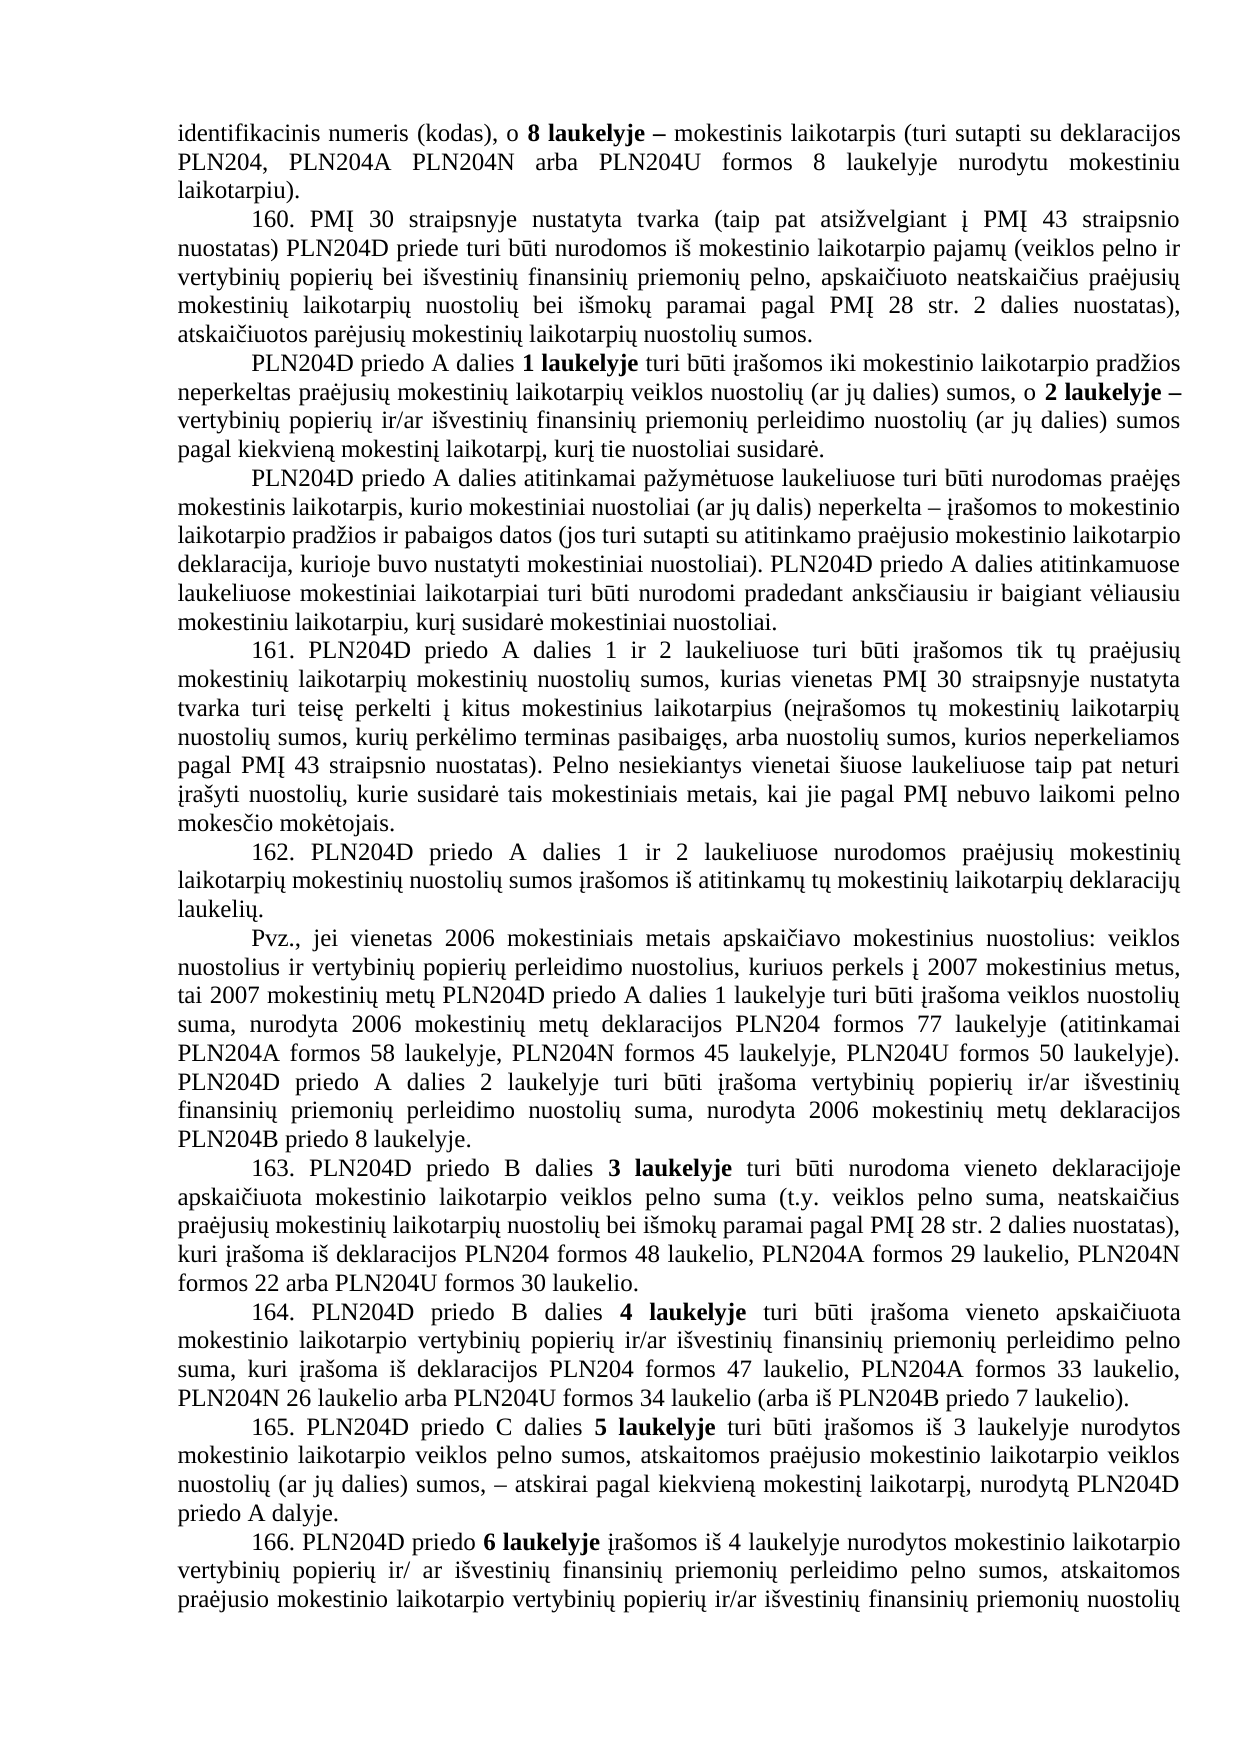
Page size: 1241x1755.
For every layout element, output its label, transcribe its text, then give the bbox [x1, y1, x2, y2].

text PLN204D priedo A dalies 1 laukelyje turi būti įrašomos iki mokestinio laikotarpio pradžios neperkeltas praėjusių mokestinių laikotarpių veiklos nuostolių (ar jų dalies) sumos, o 2 laukelyje – vertybinių popierių ir/ar išvestinių finansinių priemonių perleidimo nuostolių (ar jų dalies) sumos pagal kiekvieną mokestinį laikotarpį, kurį tie nuostoliai susidarė. [177, 348, 1181, 463]
text PLN204D priedo A dalies atitinkamai pažymėtuose laukeliuose turi būti nurodomas praėjęs mokestinis laikotarpis, kurio mokestiniai nuostoliai (ar jų dalis) neperkelta – įrašomos to mokestinio laikotarpio pradžios ir pabaigos datos (jos turi sutapti su atitinkamo praėjusio mokestinio laikotarpio deklaracija, kurioje buvo nustatyti mokestiniai nuostoliai). PLN204D priedo A dalies atitinkamuose laukeliuose mokestiniai laikotarpiai turi būti nurodomi pradedant anksčiausiu ir baigiant vėliausiu mokestiniu laikotarpiu, kurį susidarė mokestiniai nuostoliai. [177, 463, 1181, 636]
text 163. PLN204D priedo B dalies 3 laukelyje turi būti nurodoma vieneto deklaracijoje apskaičiuota mokestinio laikotarpio veiklos pelno suma (t.y. veiklos pelno suma, neatskaičius praėjusių mokestinių laikotarpių nuostolių bei išmokų paramai pagal PMĮ 28 str. 2 dalies nuostatas), kuri įrašoma iš deklaracijos PLN204 formos 48 laukelio, PLN204A formos 29 laukelio, PLN204N formos 22 arba PLN204U formos 30 laukelio. [177, 1153, 1181, 1297]
text 164. PLN204D priedo B dalies 4 laukelyje turi būti įrašoma vieneto apskaičiuota mokestinio laikotarpio vertybinių popierių ir/ar išvestinių finansinių priemonių perleidimo pelno suma, kuri įrašoma iš deklaracijos PLN204 formos 47 laukelio, PLN204A formos 33 laukelio, PLN204N 26 laukelio arba PLN204U formos 34 laukelio (arba iš PLN204B priedo 7 laukelio). [177, 1297, 1181, 1412]
text 160. PMĮ 30 straipsnyje nustatyta tvarka (taip pat atsižvelgiant į PMĮ 43 straipsnio nuostatas) PLN204D priede turi būti nurodomos iš mokestinio laikotarpio pajamų (veiklos pelno ir vertybinių popierių bei išvestinių finansinių priemonių pelno, apskaičiuoto neatskaičius praėjusių mokestinių laikotarpių nuostolių bei išmokų paramai pagal PMĮ 28 str. 2 dalies nuostatas), atskaičiuotos parėjusių mokestinių laikotarpių nuostolių sumos. [177, 204, 1181, 348]
text identifikacinis numeris (kodas), o 8 laukelyje – mokestinis laikotarpis (turi sutapti su deklaracijos PLN204, PLN204A PLN204N arba PLN204U formos 8 laukelyje nurodytu mokestiniu laikotarpiu). [177, 118, 1181, 204]
text Pvz., jei vienetas 2006 mokestiniais metais apskaičiavo mokestinius nuostolius: veiklos nuostolius ir vertybinių popierių perleidimo nuostolius, kuriuos perkels į 2007 mokestinius metus, tai 2007 mokestinių metų PLN204D priedo A dalies 1 laukelyje turi būti įrašoma veiklos nuostolių suma, nurodyta 2006 mokestinių metų deklaracijos PLN204 formos 77 laukelyje (atitinkamai PLN204A formos 58 laukelyje, PLN204N formos 45 laukelyje, PLN204U formos 50 laukelyje). PLN204D priedo A dalies 2 laukelyje turi būti įrašoma vertybinių popierių ir/ar išvestinių finansinių priemonių perleidimo nuostolių suma, nurodyta 2006 mokestinių metų deklaracijos PLN204B priedo 8 laukelyje. [177, 923, 1181, 1153]
text 162. PLN204D priedo A dalies 1 ir 2 laukeliuose nurodomos praėjusių mokestinių laikotarpių mokestinių nuostolių sumos įrašomos iš atitinkamų tų mokestinių laikotarpių deklaracijų laukelių. [177, 837, 1181, 923]
text 165. PLN204D priedo C dalies 5 laukelyje turi būti įrašomos iš 3 laukelyje nurodytos mokestinio laikotarpio veiklos pelno sumos, atskaitomos praėjusio mokestinio laikotarpio veiklos nuostolių (ar jų dalies) sumos, – atskirai pagal kiekvieną mokestinį laikotarpį, nurodytą PLN204D priedo A dalyje. [177, 1412, 1181, 1527]
text 161. PLN204D priedo A dalies 1 ir 2 laukeliuose turi būti įrašomos tik tų praėjusių mokestinių laikotarpių mokestinių nuostolių sumos, kurias vienetas PMĮ 30 straipsnyje nustatyta tvarka turi teisę perkelti į kitus mokestinius laikotarpius (neįrašomos tų mokestinių laikotarpių nuostolių sumos, kurių perkėlimo terminas pasibaigęs, arba nuostolių sumos, kurios neperkeliamos pagal PMĮ 43 straipsnio nuostatas). Pelno nesiekiantys vienetai šiuose laukeliuose taip pat neturi įrašyti nuostolių, kurie susidarė tais mokestiniais metais, kai jie pagal PMĮ nebuvo laikomi pelno mokesčio mokėtojais. [177, 636, 1181, 837]
text 166. PLN204D priedo 6 laukelyje įrašomos iš 4 laukelyje nurodytos mokestinio laikotarpio vertybinių popierių ir/ ar išvestinių finansinių priemonių perleidimo pelno sumos, atskaitomos praėjusio mokestinio laikotarpio vertybinių popierių ir/ar išvestinių finansinių priemonių nuostolių [177, 1527, 1181, 1613]
